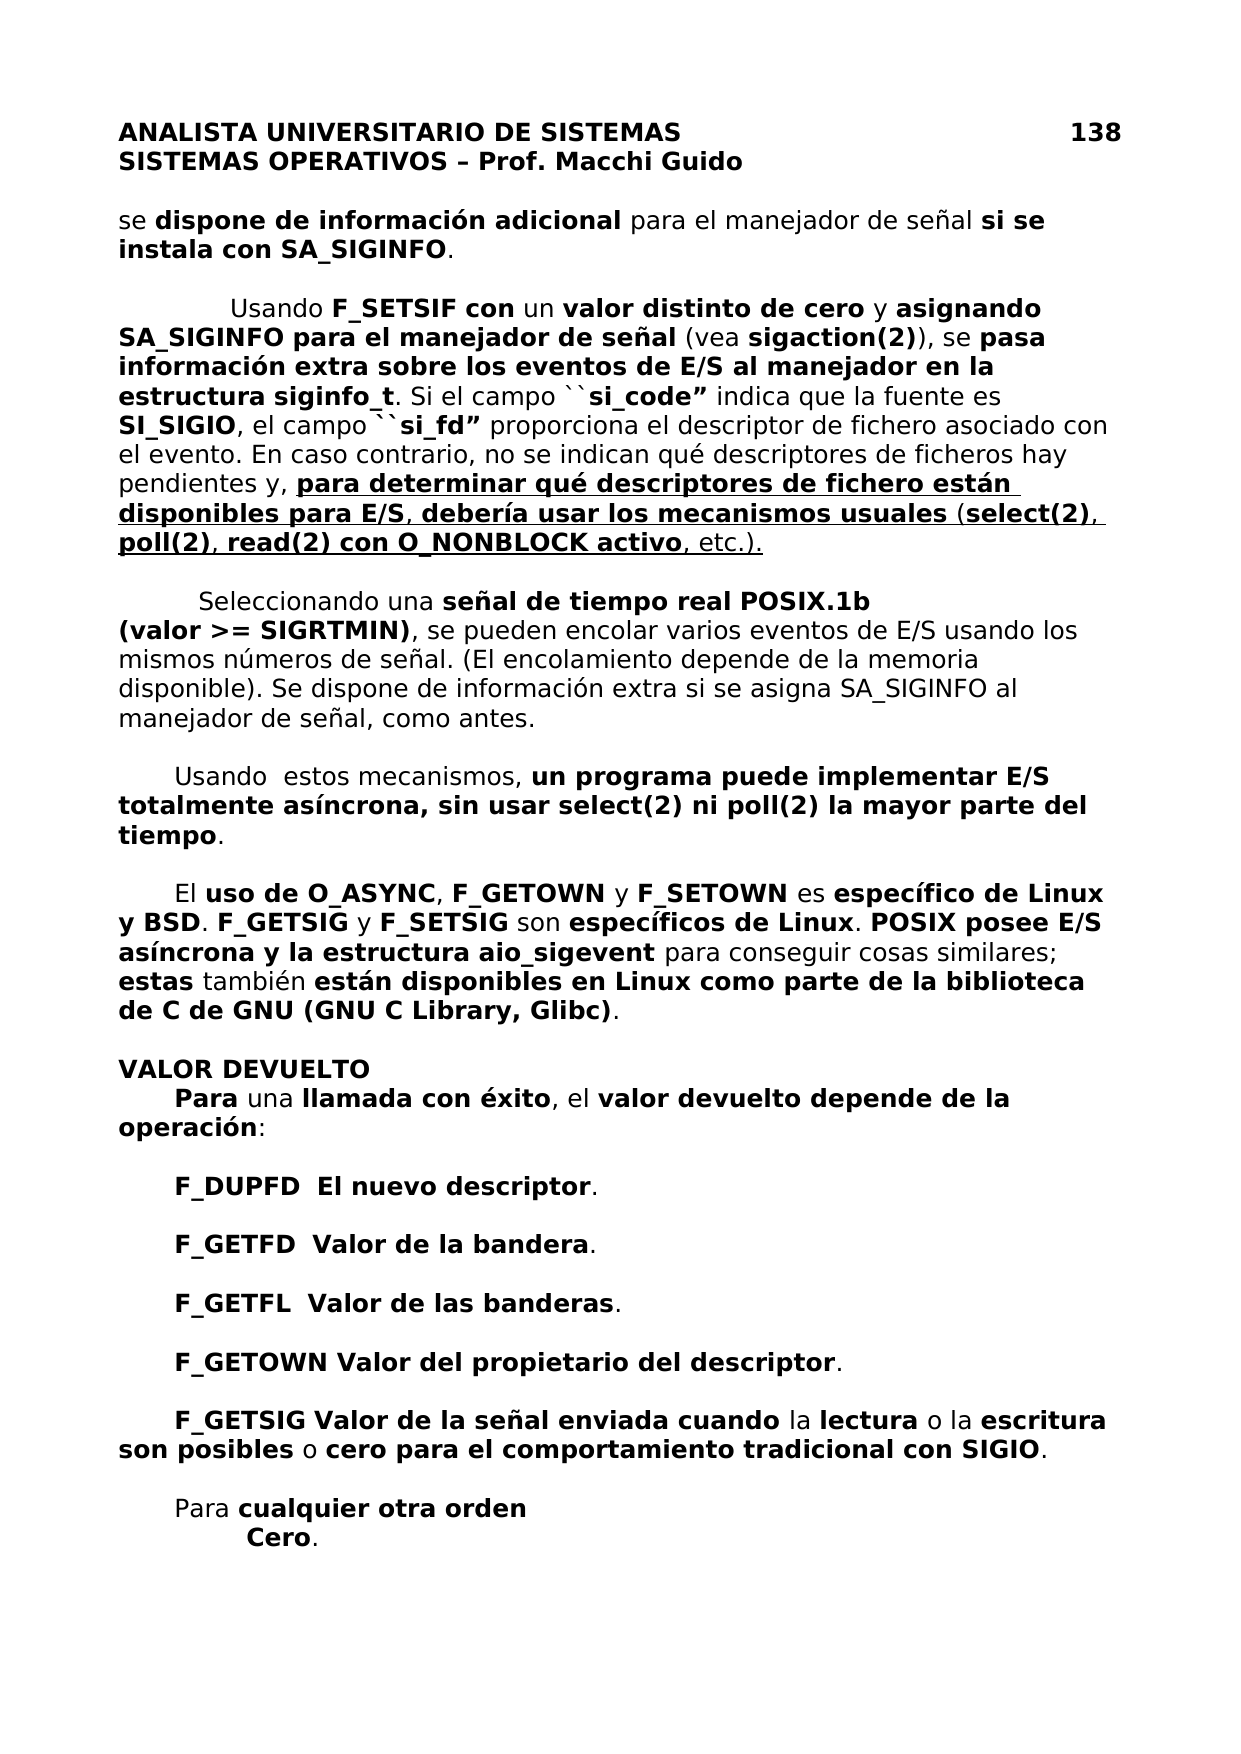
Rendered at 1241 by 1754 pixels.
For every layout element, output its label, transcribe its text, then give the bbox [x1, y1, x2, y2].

text F_GETFD Valor de la bandera. [118, 1231, 1122, 1260]
text Seleccionando una señal de tiempo real POSIX.1b [118, 587, 1122, 616]
text VALOR DEVUELTO [118, 1055, 1122, 1084]
text F_DUPFD El nuevo descriptor. [118, 1172, 1122, 1201]
text El uso de O_ASYNC, F_GETOWN y F_SETOWN es específico de Linux y BSD. F_GETSIG y F_SETSIG son específicos de Linux. POSIX posee E/S asíncrona y la estructura aio_sigevent para conseguir cosas similares; estas también están disponibles en Linux como parte de la biblioteca de C de GNU (GNU C Library, Glibc). [118, 879, 1122, 1026]
text (valor >= SIGRTMIN), se pueden encolar varios eventos de E/S usando los mismos números de señal. (El encolamiento depende de la memoria disponible). Se dispone de información extra si se asigna SA_SIGINFO al manejador de señal, como antes. [118, 616, 1122, 733]
text F_GETOWN Valor del propietario del descriptor. [118, 1348, 1122, 1377]
text Para cualquier otra orden [118, 1494, 1122, 1523]
text F_GETFL Valor de las banderas. [118, 1289, 1122, 1318]
text Usando F_SETSIF con un valor distinto de cero y asignando SA_SIGINFO para el manejador de señal (vea sigaction(2)), se pasa información extra sobre los eventos de E/S al manejador en la estructura siginfo_t. Si el campo ``si_code” indica que la fuente es SI_SIGIO, el campo ``si_fd” proporciona el descriptor de fichero asociado con el evento. En caso contrario, no se indican qué descriptores de ficheros hay pendientes y, para determinar qué descriptores de fichero están disponibles para E/S, debería usar los mecanismos usuales (select(2), poll(2), read(2) con O_NONBLOCK activo, etc.). [118, 294, 1122, 557]
text Para una llamada con éxito, el valor devuelto depende de la operación: [118, 1084, 1122, 1143]
text Cero. [118, 1523, 1122, 1553]
text F_GETSIG Valor de la señal enviada cuando la lectura o la escritura son posibles o cero para el comportamiento tradicional con SIGIO. [118, 1406, 1122, 1465]
text Usando estos mecanismos, un programa puede implementar E/S totalmente asíncrona, sin usar select(2) ni poll(2) la mayor parte del tiempo. [118, 762, 1122, 850]
text se dispone de información adicional para el manejador de señal si se instala con SA_SIGINFO. [118, 206, 1122, 265]
